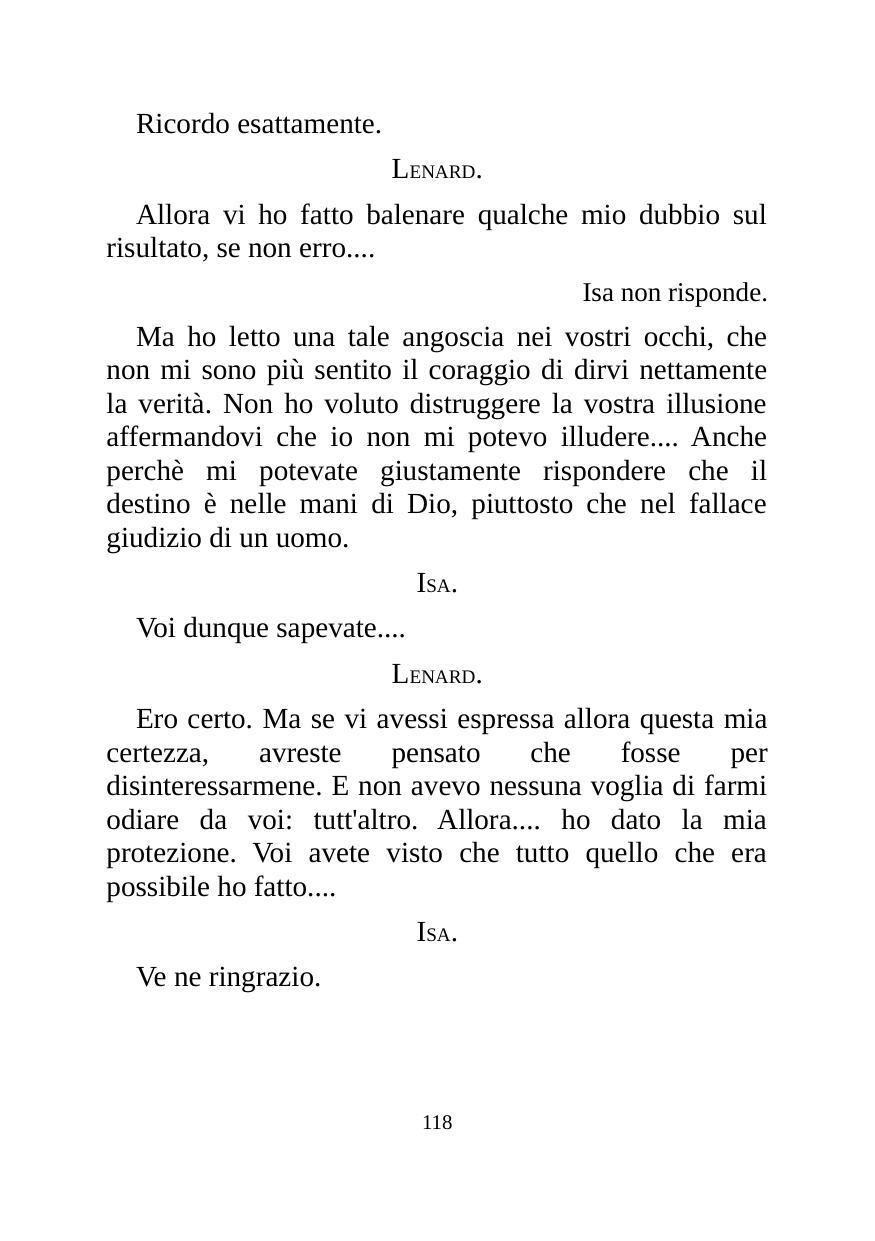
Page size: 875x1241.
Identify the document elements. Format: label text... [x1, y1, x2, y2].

text Isa non risponde. [402, 276, 768, 307]
text Lenard. [106, 152, 768, 185]
text Lenard. [106, 656, 768, 689]
text Voi dunque sapevate.... [106, 611, 768, 644]
text Allora vi ho fatto balenare qualche mio dubbio sul risultato, se non erro.... [106, 197, 768, 264]
text Isa. [106, 914, 768, 948]
text Ero certo. Ma se vi avessi espressa allora questa mia certezza, avreste pensato che fosse per disinteressarmene. E non avevo nessuna voglia di farmi odiare da voi: tutt'altro. Allora.... ho dato la mia protezione. Voi avete visto che tutto quello che era possibile ho fatto.... [106, 701, 768, 902]
text Isa. [106, 565, 768, 599]
text Ma ho letto una tale angoscia nei vostri occhi, che non mi sono più sentito il coraggio di dirvi nettamente la verità. Non ho voluto distruggere la vostra illusione affermandovi che io non mi potevo illudere.... Anche perchè mi potevate giustamente rispondere che il destino è nelle mani di Dio, piuttosto che nel fallace giudizio di un uomo. [106, 319, 768, 553]
text Ricordo esattamente. [106, 106, 768, 140]
text Ve ne ringrazio. [106, 959, 768, 993]
